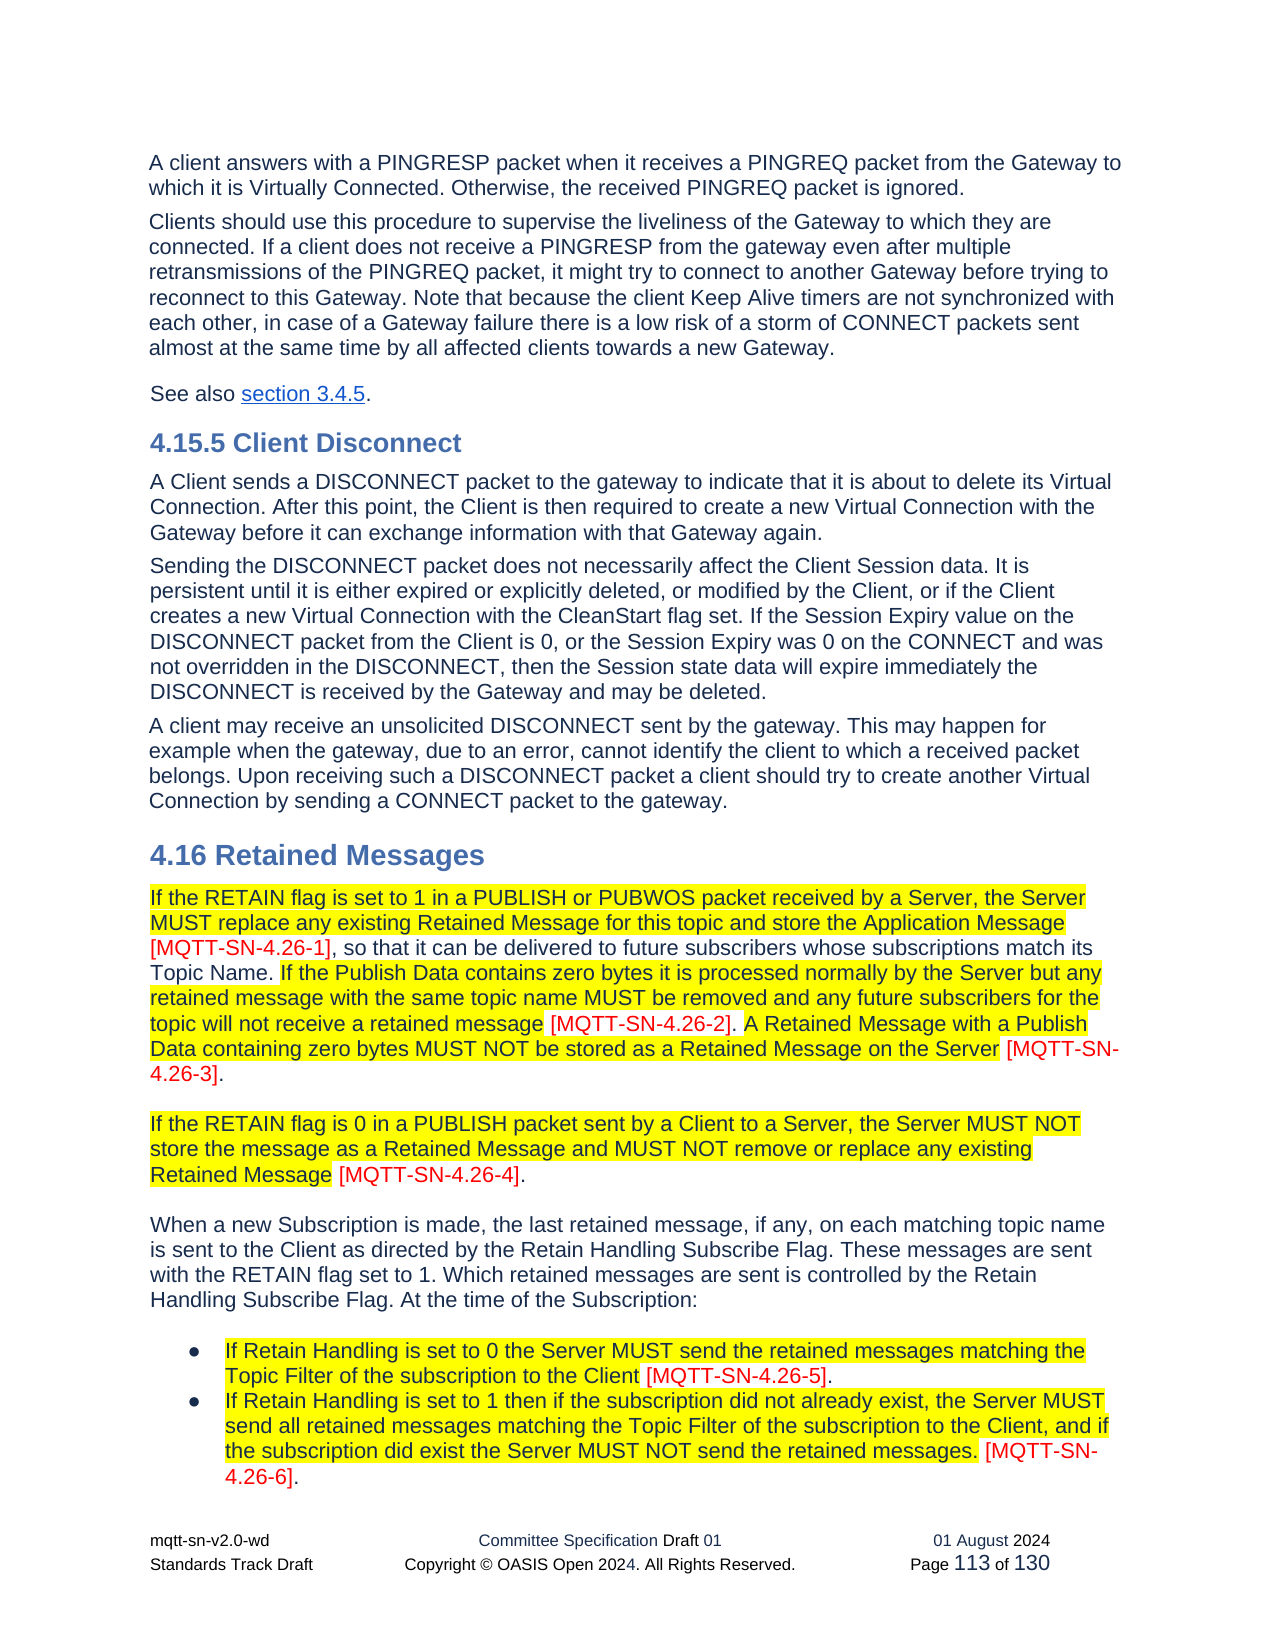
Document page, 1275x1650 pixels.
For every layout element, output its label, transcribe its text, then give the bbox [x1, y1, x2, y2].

text Sending the DISCONNECT packet does not necessarily affect the Client Session data. It is persistent until it is either expired or explicitly deleted, or modified by the Client, or if the Client creates a new Virtual Connection with the CleanStart flag set. If the Session Expiry value on the DISCONNECT packet from the Client is 0, or the Session Expiry was 0 on the CONNECT and was not overridden in the DISCONNECT, then the Session state data will expire immediately the DISCONNECT is received by the Gateway and may be deleted. [149, 553, 1124, 704]
text If the RETAIN flag is 0 in a PUBLISH packet sent by a Client to a Server, the Server MUST NOT store the message as a Retained Message and MUST NOT remove or replace any existing Retained Message [MQTT-SN-4.26-4]. [150, 1111, 1125, 1187]
text If the RETAIN flag is set to 1 in a PUBLISH or PUBWOS packet received by a Server, the Server MUST replace any existing Retained Message for this topic and store the Application Message [MQTT-SN-4.26-1], so that it can be delivered to future subscribers whose subscriptions match its Topic Name. If the Publish Data contains zero bytes it is processed normally by the Server but any retained message with the same topic name MUST be removed and any future subscribers for the topic will not receive a retained message [MQTT-SN-4.26-2]. A Retained Message with a Publish Data containing zero bytes MUST NOT be stored as a Retained Message on the Server [MQTT-SN-4.26-3]. [150, 884, 1125, 1086]
text When a new Subscription is made, the last retained message, if any, on each matching topic name is sent to the Client as directed by the Retain Handling Subscribe Flag. These messages are sent with the RETAIN flag set to 1. Which retained messages are sent is controlled by the Retain Handling Subscribe Flag. At the time of the Subscription: [150, 1212, 1125, 1312]
subtitle 4.15.5 Client Disconnect [150, 427, 1124, 458]
text A client answers with a PINGRESP packet when it receives a PINGREQ packet from the Gateway to which it is Virtually Connected. Otherwise, the received PINGREQ packet is ignored. [148, 150, 1124, 200]
text Clients should use this procedure to supervise the liveliness of the Gateway to which they are connected. If a client does not receive a PINGRESP from the gateway even after multiple retransmissions of the PINGREQ packet, it might try to connect to another Gateway before trying to reconnect to this Gateway. Note that because the client Keep Alive timers are not synchronized with each other, in case of a Gateway failure there is a low risk of a storm of CONNECT packets sent almost at the same time by all affected clients towards a new Gateway. [148, 209, 1124, 360]
text A client may receive an unsolicited DISCONNECT sent by the gateway. This may happen for example when the gateway, due to an error, cannot identify the client to which a received packet belongs. Upon receiving such a DISCONNECT packet a client should try to create another Virtual Connection by sending a CONNECT packet to the gateway. [148, 712, 1124, 813]
list If Retain Handling is set to 1 then if the subscription did not already exist, the Server MUST send all retained messages matching the Topic Filter of the subscription to the Client, and if the subscription did exist the Server MUST NOT send the retained messages. [MQTT-SN-4.26-6]. [187, 1388, 1125, 1489]
list If Retain Handling is set to 0 the Server MUST send the retained messages matching the Topic Filter of the subscription to the Client [MQTT-SN-4.26-5]. [187, 1337, 1125, 1388]
subtitle 4.16 Retained Messages [150, 838, 1124, 872]
text A Client sends a DISCONNECT packet to the gateway to indicate that it is about to delete its Virtual Connection. After this point, the Client is then required to create a new Virtual Connection with the Gateway before it can exchange information with that Gateway again. [149, 469, 1124, 544]
text See also section 3.4.5. [150, 381, 1124, 406]
